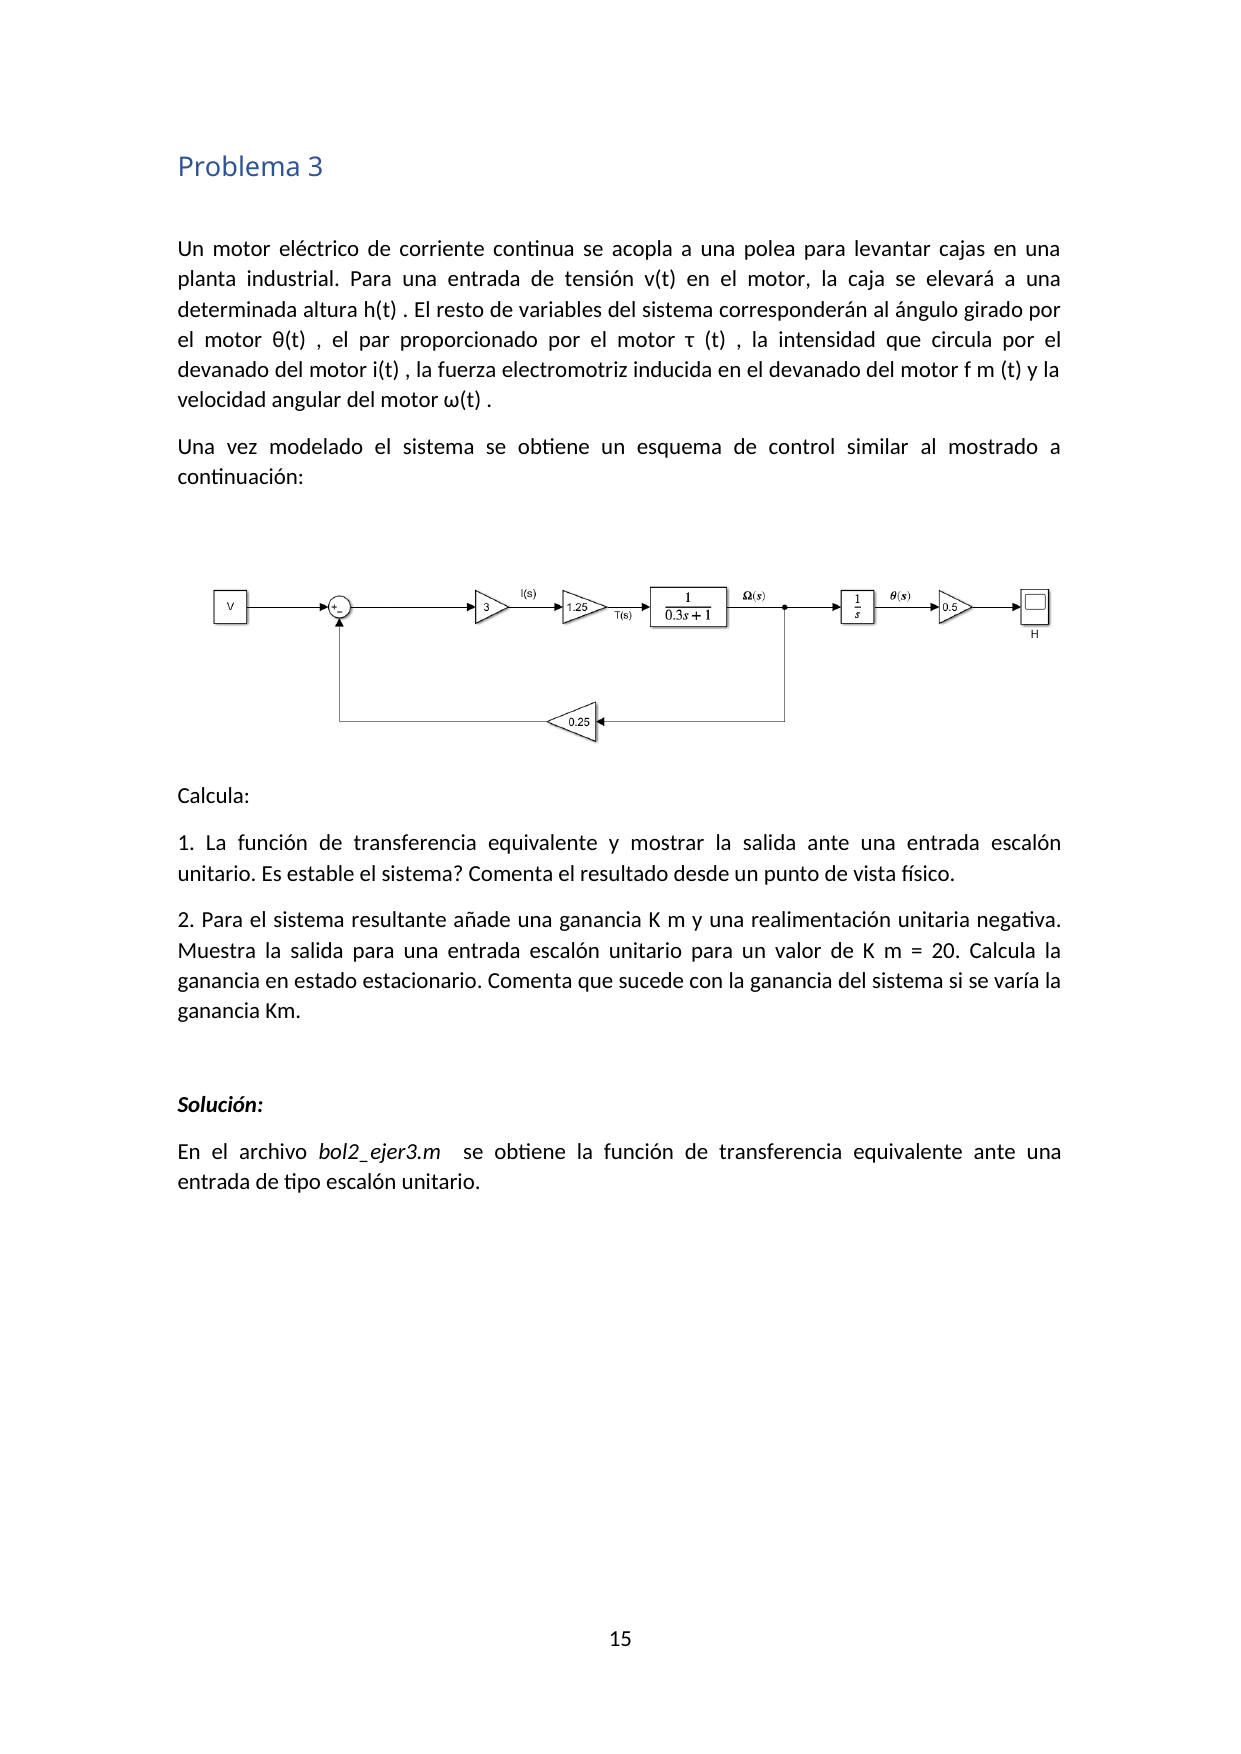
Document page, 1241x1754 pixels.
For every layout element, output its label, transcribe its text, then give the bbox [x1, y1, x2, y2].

subtitle Problema 3 [177, 148, 1063, 184]
text Solución: [177, 1090, 1063, 1118]
text Un motor eléctrico de corriente continua se acopla a una polea para levantar cajas en una planta industrial. Para una entrada de tensión v(t) en el motor, la caja se elevará a una determinada altura h(t) . El resto de variables del sistema corresponderán al ángulo girado por el motor θ(t) , el par proporcionado por el motor τ (t) , la intensidad que circula por el devanado del motor i(t) , la fuerza electromotriz inducida en el devanado del motor f m (t) y la velocidad angular del motor ω(t) . [177, 234, 1063, 413]
picture [177, 550, 1063, 761]
text 1. La función de transferencia equivalente y mostrar la salida ante una entrada escalón unitario. Es estable el sistema? Comenta el resultado desde un punto de vista físico. [177, 828, 1063, 887]
text 2. Para el sistema resultante añade una ganancia K m y una realimentación unitaria negativa. Muestra la salida para una entrada escalón unitario para un valor de K m = 20. Calcula la ganancia en estado estacionario. Comenta que sucede con la ganancia del sistema si se varía la ganancia Km. [177, 906, 1063, 1024]
text Calcula: [177, 761, 1063, 809]
text Una vez modelado el sistema se obtiene un esquema de control similar al mostrado a continuación: [177, 432, 1063, 490]
text En el archivo bol2_ejer3.m se obtiene la función de transferencia equivalente ante una entrada de tipo escalón unitario. [177, 1137, 1063, 1195]
